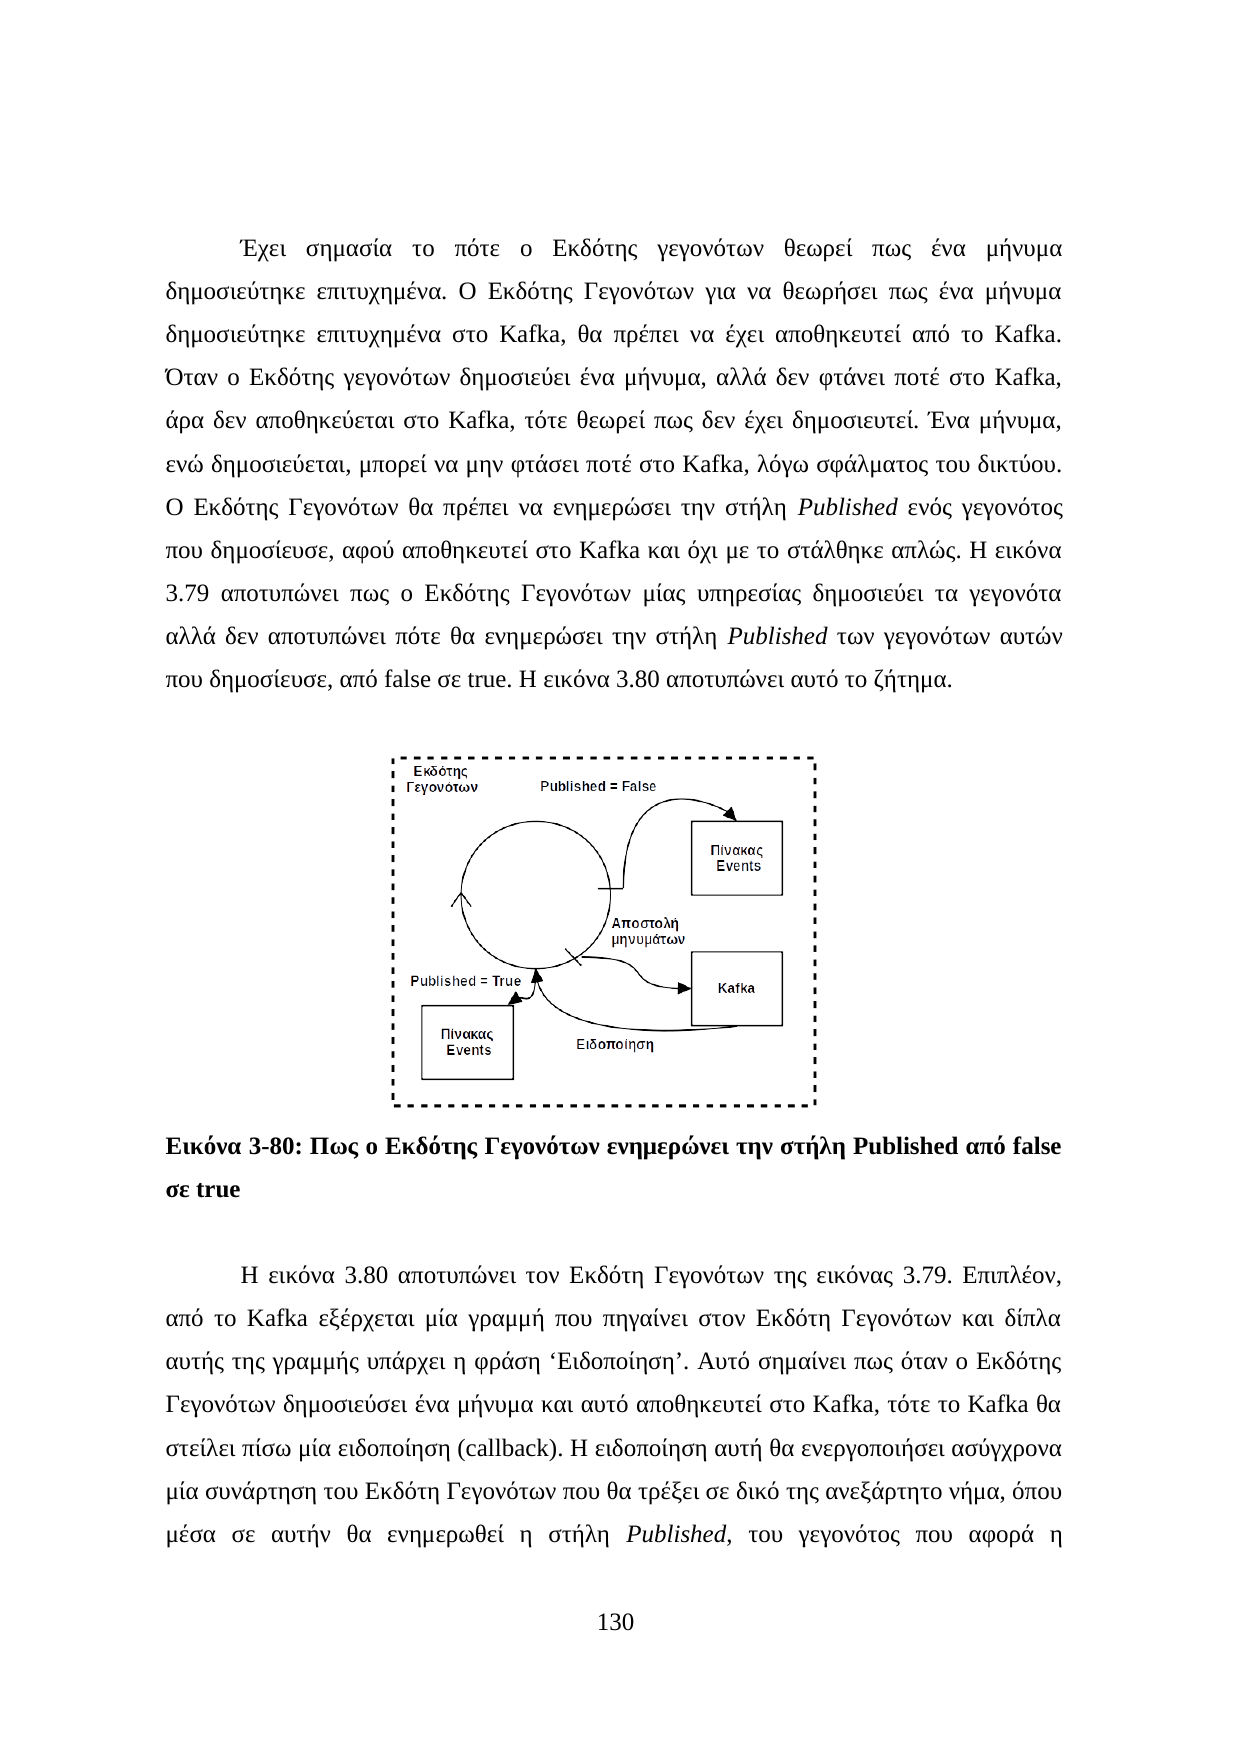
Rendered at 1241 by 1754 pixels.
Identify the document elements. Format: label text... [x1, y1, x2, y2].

text Εικόνα 3-80: Πως ο Εκδότης Γεγονότων ενημερώνει την στήλη Published από false σε true [165, 1117, 1063, 1203]
text Η εικόνα 3.80 αποτυπώνει τον Εκδότη Γεγονότων της εικόνας 3.79. Επιπλέον, από το Kafka εξέρχεται μία γραμμή που πηγαίνει στον Εκδότη Γεγονότων και δίπλα αυτής της γραμμής υπάρχει η φράση ‘Ειδοποίηση’. Αυτό σημαίνει πως όταν ο Εκδότης Γεγονότων δημοσιεύσει ένα μήνυμα και αυτό αποθηκευτεί στο Kafka, τότε το Kafka θα στείλει πίσω μία ειδοποίηση (callback). H ειδοποίηση αυτή θα ενεργοποιήσει ασύγχρονα μία συνάρτηση του Εκδότη Γεγονότων που θα τρέξει σε δικό της ανεξάρτητο νήμα, όπου μέσα σε αυτήν θα ενημερωθεί η στήλη Published, του γεγονότος που αφορά η [165, 1260, 1063, 1548]
picture [165, 746, 1063, 1117]
text Έχει σημασία το πότε ο Εκδότης γεγονότων θεωρεί πως ένα μήνυμα δημοσιεύτηκε επιτυχημένα. Ο Εκδότης Γεγονότων για να θεωρήσει πως ένα μήνυμα δημοσιεύτηκε επιτυχημένα στο Kafka, θα πρέπει να έχει αποθηκευτεί από το Kafka. Όταν ο Εκδότης γεγονότων δημοσιεύει ένα μήνυμα, αλλά δεν φτάνει ποτέ στο Kafka, άρα δεν αποθηκεύεται στο Kafka, τότε θεωρεί πως δεν έχει δημοσιευτεί. Ένα μήνυμα, ενώ δημοσιεύεται, μπορεί να μην φτάσει ποτέ στο Kafka, λόγω σφάλματος του δικτύου. Ο Εκδότης Γεγονότων θα πρέπει να ενημερώσει την στήλη Published ενός γεγονότος που δημοσίευσε, αφού αποθηκευτεί στο Kafka και όχι με το στάλθηκε απλώς. Η εικόνα 3.79 αποτυπώνει πως ο Εκδότης Γεγονότων μίας υπηρεσίας δημοσιεύει τα γεγονότα αλλά δεν αποτυπώνει πότε θα ενημερώσει την στήλη Published των γεγονότων αυτών που δημοσίευσε, από false σε true. Η εικόνα 3.80 αποτυπώνει αυτό το ζήτημα. [165, 233, 1063, 693]
